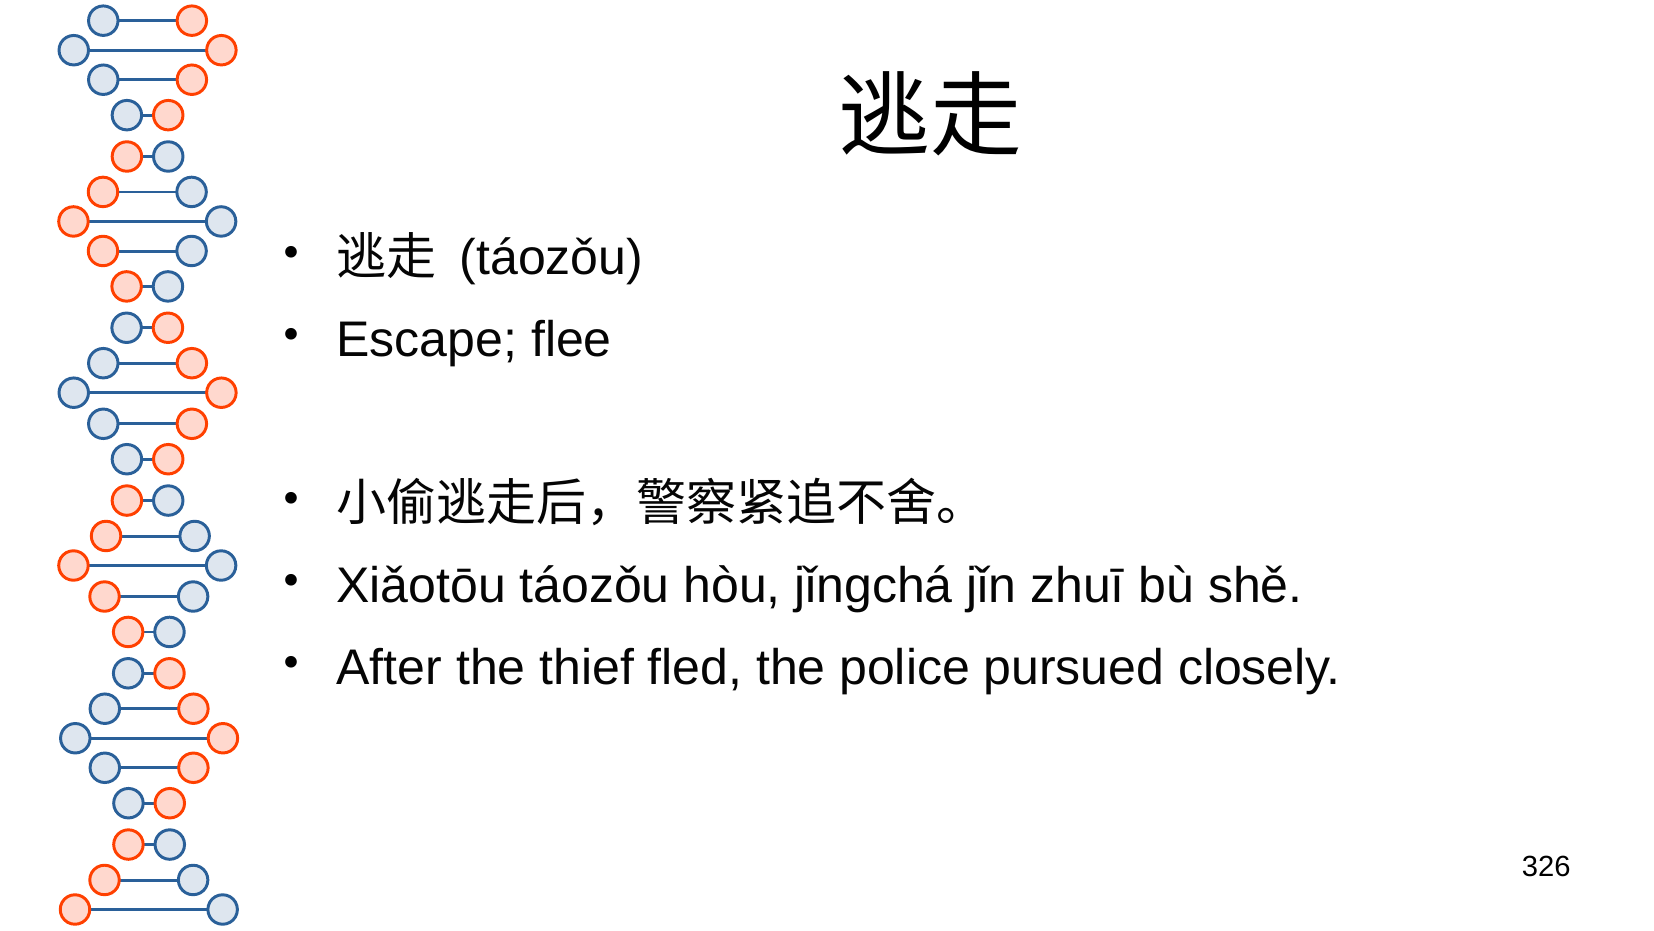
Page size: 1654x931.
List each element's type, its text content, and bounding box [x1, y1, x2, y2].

title 逃走 [265, 35, 1595, 189]
list 逃走 (táozǒu) Escape; flee 小偷逃走后，警察紧追不舍。 Xiǎotōu táozǒu hòu, jǐngchá jǐn zhuī bù shě. After the thief fled, the police pursued closely. [265, 224, 1595, 764]
